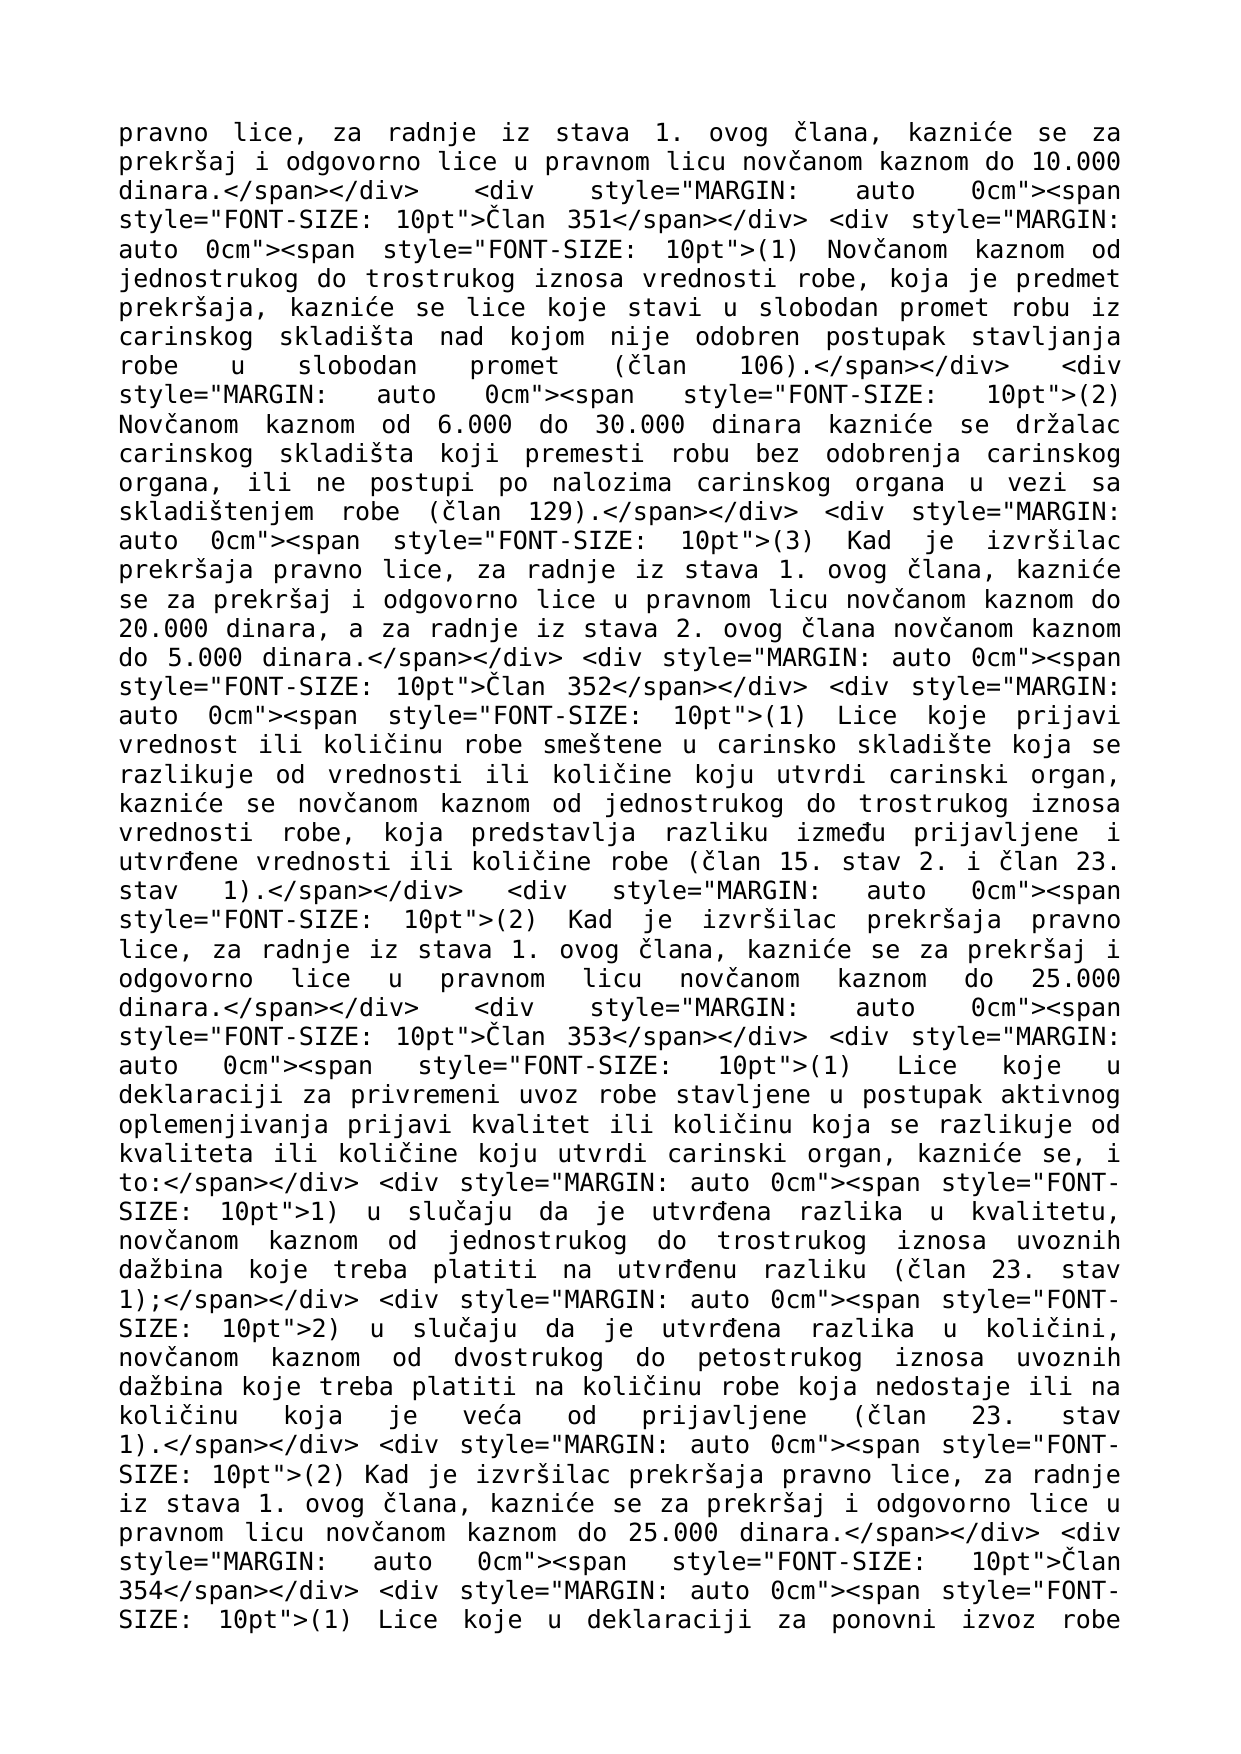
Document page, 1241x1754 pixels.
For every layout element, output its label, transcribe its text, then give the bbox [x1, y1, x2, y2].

text pravno lice, za radnje iz stava 1. ovog člana, kazniće se za prekršaj i odgovorno lice u pravnom licu novčanom kaznom do 10.000 dinara.</span></div> <div style="MARGIN: auto 0cm"><span style="FONT-SIZE: 10pt">Član 351</span></div> <div style="MARGIN: auto 0cm"><span style="FONT-SIZE: 10pt">(1) Novčanom kaznom od jednostrukog do trostrukog iznosa vrednosti robe, koja je predmet prekršaja, kazniće se lice koje stavi u slobodan promet robu iz carinskog skladišta nad kojom nije odobren postupak stavljanja robe u slobodan promet (član 106).</span></div> <div style="MARGIN: auto 0cm"><span style="FONT-SIZE: 10pt">(2) Novčanom kaznom od 6.000 do 30.000 dinara kazniće se držalac carinskog skladišta koji premesti robu bez odobrenja carinskog organa, ili ne postupi po nalozima carinskog organa u vezi sa skladištenjem robe (član 129).</span></div> <div style="MARGIN: auto 0cm"><span style="FONT-SIZE: 10pt">(3) Kad je izvršilac prekršaja pravno lice, za radnje iz stava 1. ovog člana, kazniće se za prekršaj i odgovorno lice u pravnom licu novčanom kaznom do 20.000 dinara, a za radnje iz stava 2. ovog člana novčanom kaznom do 5.000 dinara.</span></div> <div style="MARGIN: auto 0cm"><span style="FONT-SIZE: 10pt">Član 352</span></div> <div style="MARGIN: auto 0cm"><span style="FONT-SIZE: 10pt">(1) Lice koje prijavi vrednost ili količinu robe smeštene u carinsko skladište koja se razlikuje od vrednosti ili količine koju utvrdi carinski organ, kazniće se novčanom kaznom od jednostrukog do trostrukog iznosa vrednosti robe, koja predstavlja razliku između prijavljene i utvrđene vrednosti ili količine robe (član 15. stav 2. i član 23. stav 1).</span></div> <div style="MARGIN: auto 0cm"><span style="FONT-SIZE: 10pt">(2) Kad je izvršilac prekršaja pravno lice, za radnje iz stava 1. ovog člana, kazniće se za prekršaj i odgovorno lice u pravnom licu novčanom kaznom do 25.000 dinara.</span></div> <div style="MARGIN: auto 0cm"><span style="FONT-SIZE: 10pt">Član 353</span></div> <div style="MARGIN: auto 0cm"><span style="FONT-SIZE: 10pt">(1) Lice koje u deklaraciji za privremeni uvoz robe stavljene u postupak aktivnog oplemenjivanja prijavi kvalitet ili količinu koja se razlikuje od kvaliteta ili količine koju utvrdi carinski organ, kazniće se, i to:</span></div> <div style="MARGIN: auto 0cm"><span style="FONT-SIZE: 10pt">1) u slučaju da je utvrđena razlika u kvalitetu, novčanom kaznom od jednostrukog do trostrukog iznosa uvoznih dažbina koje treba platiti na utvrđenu razliku (član 23. stav 1);</span></div> <div style="MARGIN: auto 0cm"><span style="FONT-SIZE: 10pt">2) u slučaju da je utvrđena razlika u količini, novčanom kaznom od dvostrukog do petostrukog iznosa uvoznih dažbina koje treba platiti na količinu robe koja nedostaje ili na količinu koja je veća od prijavljene (član 23. stav 1).</span></div> <div style="MARGIN: auto 0cm"><span style="FONT-SIZE: 10pt">(2) Kad je izvršilac prekršaja pravno lice, za radnje iz stava 1. ovog člana, kazniće se za prekršaj i odgovorno lice u pravnom licu novčanom kaznom do 25.000 dinara.</span></div> <div style="MARGIN: auto 0cm"><span style="FONT-SIZE: 10pt">Član 354</span></div> <div style="MARGIN: auto 0cm"><span style="FONT-SIZE: 10pt">(1) Lice koje u deklaraciji za ponovni izvoz robe [118, 118, 1122, 1635]
